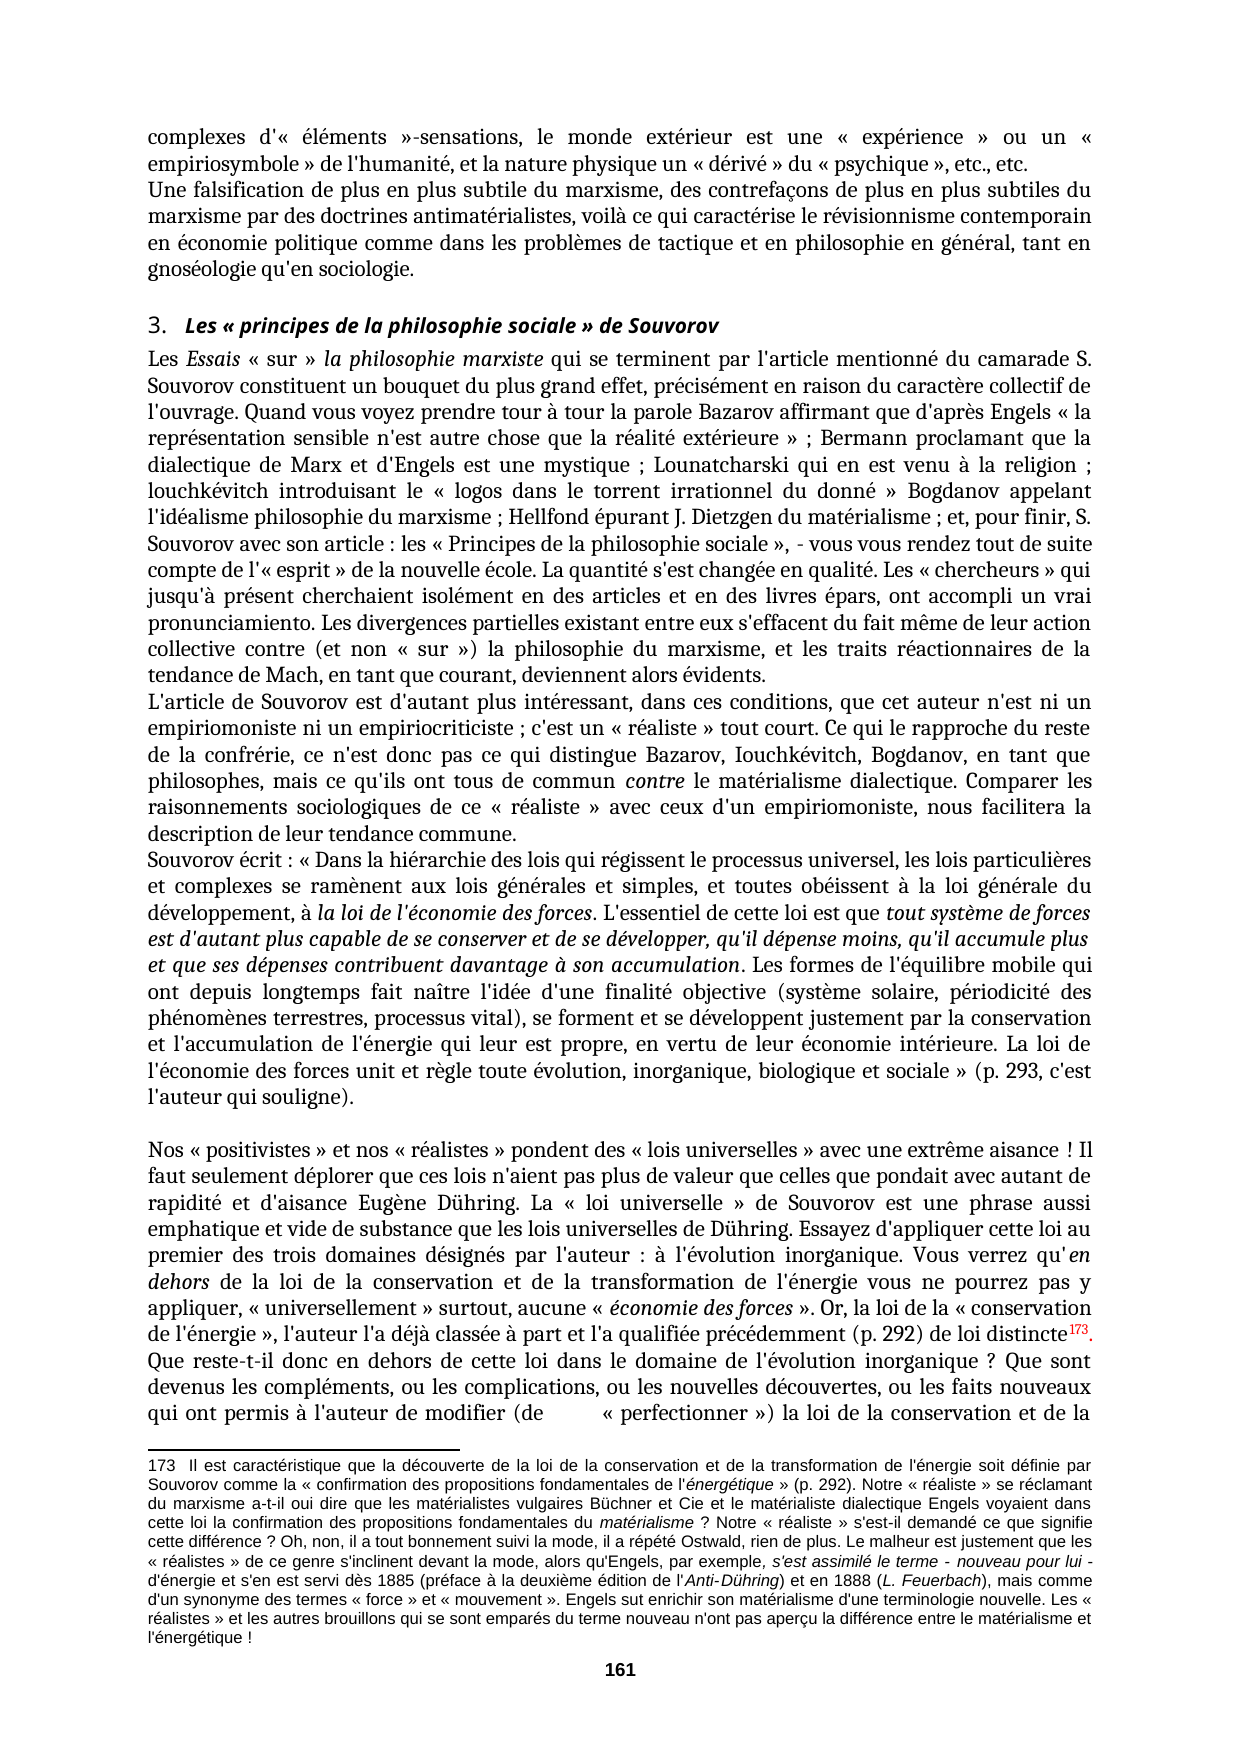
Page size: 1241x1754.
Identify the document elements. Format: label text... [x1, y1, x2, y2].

text Une falsification de plus en plus subtile du marxisme, des contrefaçons de plus en plus subtiles du marxisme par des doctrines antimatérialistes, voilà ce qui caractérise le révisionnisme contemporain en économie politique comme dans les problèmes de tactique et en philosophie en général, tant en gnoséologie qu'en sociologie. [148, 177, 1093, 282]
text complexes d'« éléments »‑sensations, le monde extérieur est une « expérience » ou un « empiriosymbole » de l'humanité, et la nature physique un « dérivé » du « psychique », etc., etc. [148, 124, 1093, 177]
text Il est caractéristique que la découverte de la loi de la conservation et de la transformation de l'énergie soit définie par Souvorov comme la « confirmation des propositions fondamentales de l'énergétique » (p. 292). Notre « réaliste » se réclamant du marxisme a‑t‑il oui dire que les matérialistes vulgaires Büchner et Cie et le matérialiste dialectique Engels voyaient dans cette loi la confirmation des propositions fondamentales du matérialisme ? Notre « réaliste » s'est‑il demandé ce que signifie cette différence ? Oh, non, il a tout bonnement suivi la mode, il a répété Ostwald, rien de plus. Le malheur est justement que les « réalistes » de ce genre s'inclinent devant la mode, alors qu'Engels, par exemple, s'est assimilé le terme ‑ nouveau pour lui ‑ d'énergie et s'en est servi dès 1885 (préface à la deuxième édition de l'Anti‑Dühring) et en 1888 (L. Feuerbach), mais comme d'un synonyme des termes « force » et « mouvement ». Engels sut enrichir son matérialisme d'une terminologie nouvelle. Les « réalistes » et les autres brouillons qui se sont emparés du terme nouveau n'ont pas aperçu la différence entre le matérialisme et l'énergétique ! [148, 1456, 1093, 1647]
subtitle Les « principes de la philosophie sociale » de Souvorov [148, 308, 1093, 340]
text L'article de Souvorov est d'autant plus intéressant, dans ces conditions, que cet auteur n'est ni un empiriomoniste ni un empiriocriticiste ; c'est un « réaliste » tout court. Ce qui le rapproche du reste de la confrérie, ce n'est donc pas ce qui distingue Bazarov, Iouchkévitch, Bogdanov, en tant que philosophes, mais ce qu'ils ont tous de commun contre le matérialisme dialectique. Comparer les raisonnements sociologiques de ce « réaliste » avec ceux d'un empiriomoniste, nous facilitera la description de leur tendance commune. [148, 689, 1093, 847]
text Souvorov écrit : « Dans la hiérarchie des lois qui régissent le processus universel, les lois particulières et complexes se ramènent aux lois générales et simples, et toutes obéissent à la loi générale du développement, à la loi de l'économie des forces. L'essentiel de cette loi est que tout système de forces est d'autant plus capable de se conserver et de se développer, qu'il dépense moins, qu'il accumule plus et que ses dépenses contribuent davantage à son accumulation. Les formes de l'équilibre mobile qui ont depuis longtemps fait naître l'idée d'une finalité objective (système solaire, périodicité des phénomènes terrestres, processus vital), se forment et se développent justement par la conservation et l'accumulation de l'énergie qui leur est propre, en vertu de leur économie intérieure. La loi de l'économie des forces unit et règle toute évolution, inorganique, biologique et sociale » (p. 293, c'est l'auteur qui souligne). [148, 847, 1093, 1110]
text Nos « positivistes » et nos « réalistes » pondent des « lois universelles » avec une extrême aisance ! Il faut seulement déplorer que ces lois n'aient pas plus de valeur que celles que pondait avec autant de rapidité et d'aisance Eugène Dühring. La « loi universelle » de Souvorov est une phrase aussi emphatique et vide de substance que les lois universelles de Dühring. Essayez d'appliquer cette loi au premier des trois domaines désignés par l'auteur : à l'évolution inorganique. Vous verrez qu'en dehors de la loi de la conservation et de la transformation de l'énergie vous ne pourrez pas y appliquer, « universellement » surtout, aucune « économie des forces ». Or, la loi de la « conservation de l'énergie », l'auteur l'a déjà classée à part et l'a qualifiée précédemment (p. 292) de loi distincte. Que reste‑t‑il donc en dehors de cette loi dans le domaine de l'évolution inorganique ? Que sont devenus les compléments, ou les complications, ou les nouvelles découvertes, ou les faits nouveaux qui ont permis à l'auteur de modifier (de « perfectionner ») la loi de la conservation et de la [148, 1137, 1093, 1427]
text Les Essais « sur » la philosophie marxiste qui se terminent par l'article mentionné du camarade S. Souvorov constituent un bouquet du plus grand effet, précisément en raison du caractère collectif de l'ouvrage. Quand vous voyez prendre tour à tour la parole Bazarov affirmant que d'après Engels « la représentation sensible n'est autre chose que la réalité extérieure » ; Bermann proclamant que la dialectique de Marx et d'Engels est une mystique ; Lounatcharski qui en est venu à la religion ; louchkévitch introduisant le « logos dans le torrent irrationnel du donné » Bogdanov appelant l'idéalisme philosophie du marxisme ; Hellfond épurant J. Dietzgen du matérialisme ; et, pour finir, S. Souvorov avec son article : les « Principes de la philosophie sociale », ‑ vous vous rendez tout de suite compte de l'« esprit » de la nouvelle école. La quantité s'est changée en qualité. Les « chercheurs » qui jusqu'à présent cherchaient isolément en des articles et en des livres épars, ont accompli un vrai pronunciamiento. Les divergences partielles existant entre eux s'effacent du fait même de leur action collective contre (et non « sur ») la philosophie du marxisme, et les traits réactionnaires de la tendance de Mach, en tant que courant, deviennent alors évidents. [148, 346, 1093, 689]
